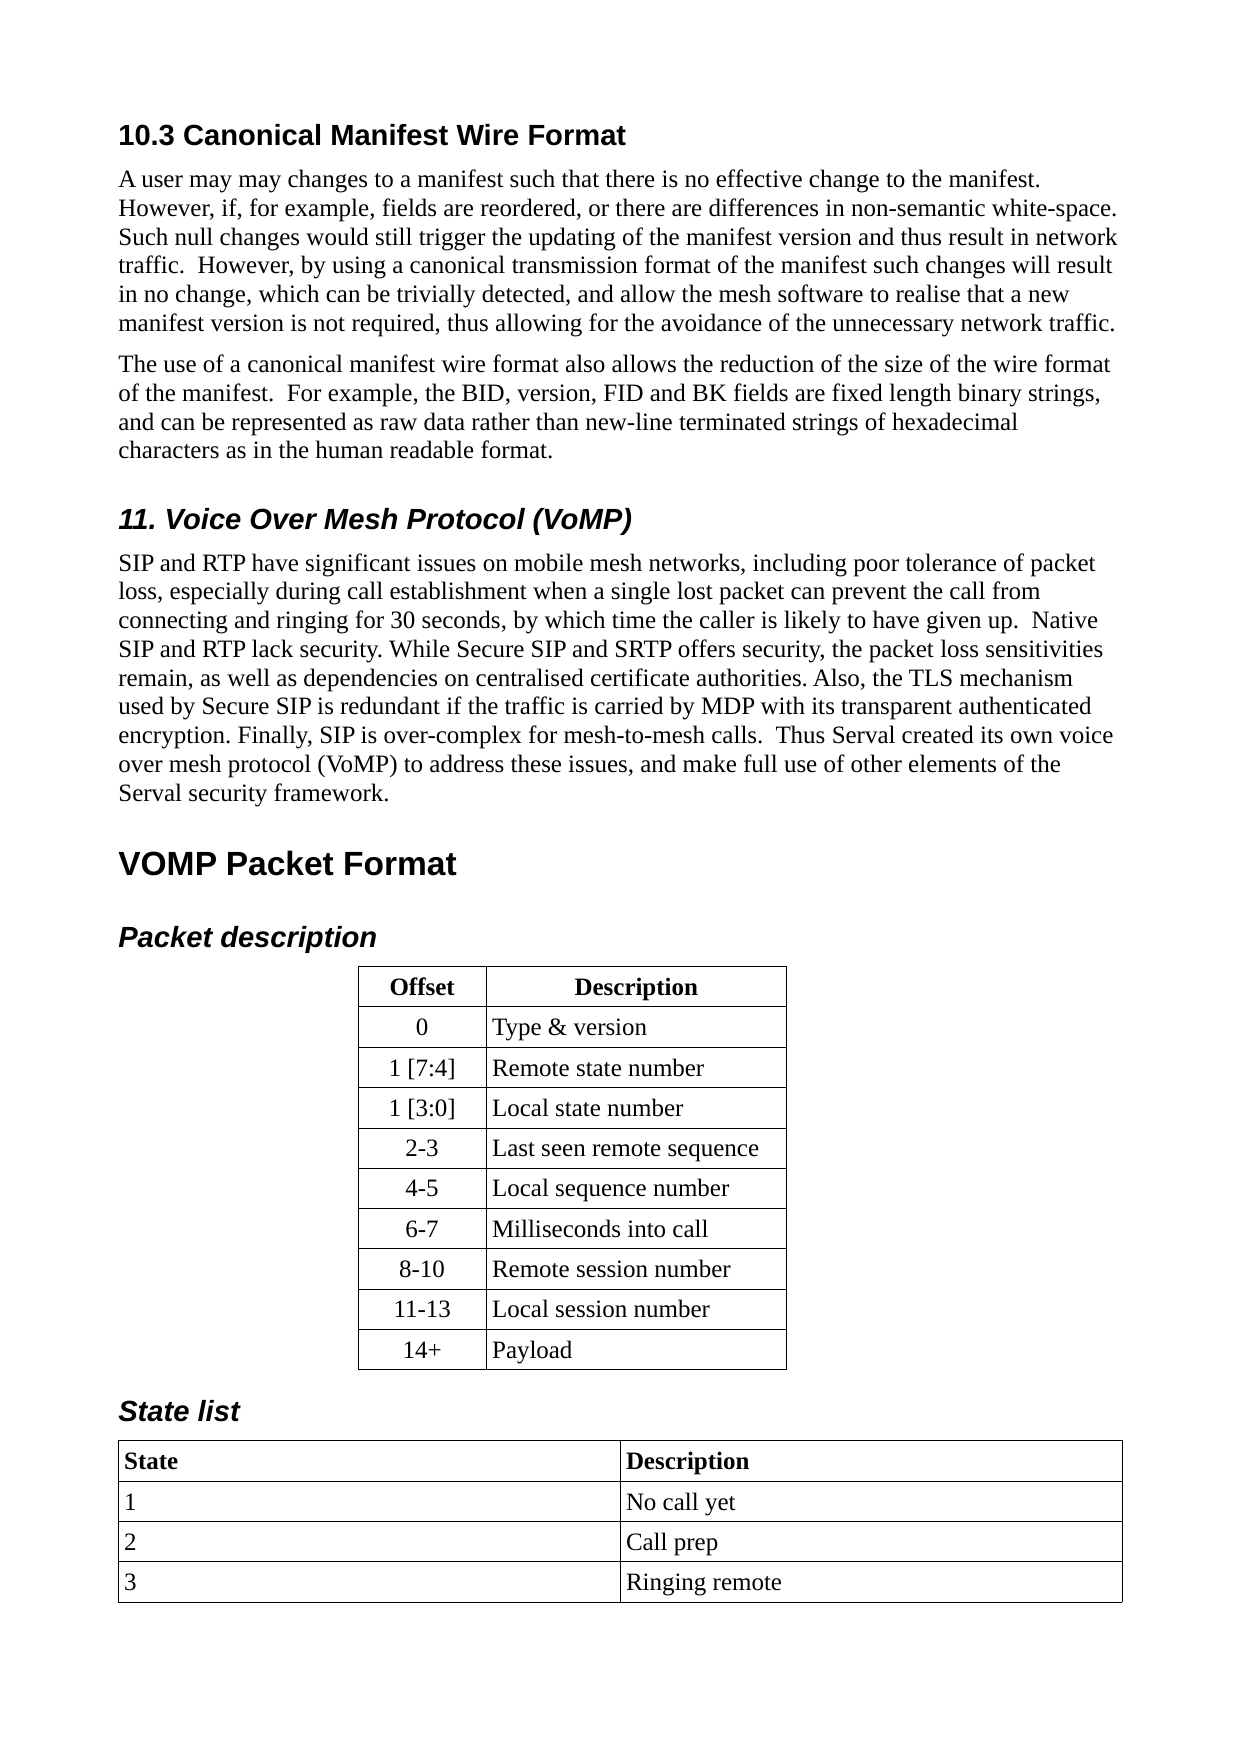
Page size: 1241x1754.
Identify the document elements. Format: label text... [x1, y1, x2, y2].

table_header Description [487, 967, 786, 1006]
table_cell Ringing remote [621, 1562, 1122, 1602]
table_cell 3 [119, 1562, 620, 1602]
text SIP and RTP have significant issues on mobile mesh networks, including poor tolerance of packet loss, especially during call establishment when a single lost packet can prevent the call from connecting and ringing for 30 seconds, by which time the caller is likely to have given up. Native SIP and RTP lack security. While Secure SIP and SRTP offers security, the packet loss sensitivities remain, as well as dependencies on centralised certificate authorities. Also, the TLS mechanism used by Secure SIP is redundant if the traffic is carried by MDP with its transparent authenticated encryption. Finally, SIP is over-complex for mesh-to-mesh calls. Thus Serval created its own voice over mesh protocol (VoMP) to address these issues, and make full use of other elements of the Serval security framework. [118, 548, 1122, 806]
table_cell No call yet [621, 1482, 1122, 1521]
table_cell 1 [7:4] [359, 1048, 486, 1087]
table_cell 1 [3:0] [359, 1088, 486, 1127]
table_cell Type & version [487, 1007, 786, 1047]
text The use of a canonical manifest wire format also allows the reduction of the size of the wire format of the manifest. For example, the BID, version, FID and BK fields are fixed length binary strings, and can be represented as raw data rather than new-line terminated strings of hexadecimal characters as in the human readable format. [118, 349, 1122, 464]
table_cell Milliseconds into call [487, 1209, 786, 1248]
table_header State [119, 1441, 620, 1481]
text A user may may changes to a manifest such that there is no effective change to the manifest. However, if, for example, fields are reordered, or there are differences in non-semantic white-space. Such null changes would still trigger the updating of the manifest version and thus result in network traffic. However, by using a canonical transmission format of the manifest such changes will result in no change, which can be trivially detected, and allow the mesh software to realise that a new manifest version is not required, thus allowing for the avoidance of the unnecessary network traffic. [118, 164, 1122, 337]
table_cell Last seen remote sequence [487, 1129, 786, 1168]
subtitle Packet description [118, 920, 1122, 954]
table_cell 0 [359, 1007, 486, 1047]
table_cell Local sequence number [487, 1169, 786, 1208]
subtitle VOMP Packet Format [118, 844, 1122, 883]
subtitle 11. Voice Over Mesh Protocol (VoMP) [118, 502, 1122, 535]
table_cell Remote session number [487, 1249, 786, 1289]
table_cell Payload [487, 1330, 786, 1369]
table_cell 14+ [359, 1330, 486, 1369]
table_cell Call prep [621, 1522, 1122, 1561]
subtitle State list [118, 1394, 1122, 1428]
table_cell Local state number [487, 1088, 786, 1127]
table_cell 2-3 [359, 1129, 486, 1168]
table_header Description [621, 1441, 1122, 1481]
table_cell 1 [119, 1482, 620, 1521]
table_cell 2 [119, 1522, 620, 1561]
subtitle 10.3 Canonical Manifest Wire Format [118, 118, 1122, 152]
table_cell Remote state number [487, 1048, 786, 1087]
table_cell Local session number [487, 1290, 786, 1329]
table_cell 8-10 [359, 1249, 486, 1289]
table_cell 6-7 [359, 1209, 486, 1248]
table_header Offset [359, 967, 486, 1006]
table_cell 11-13 [359, 1290, 486, 1329]
table_cell 4-5 [359, 1169, 486, 1208]
